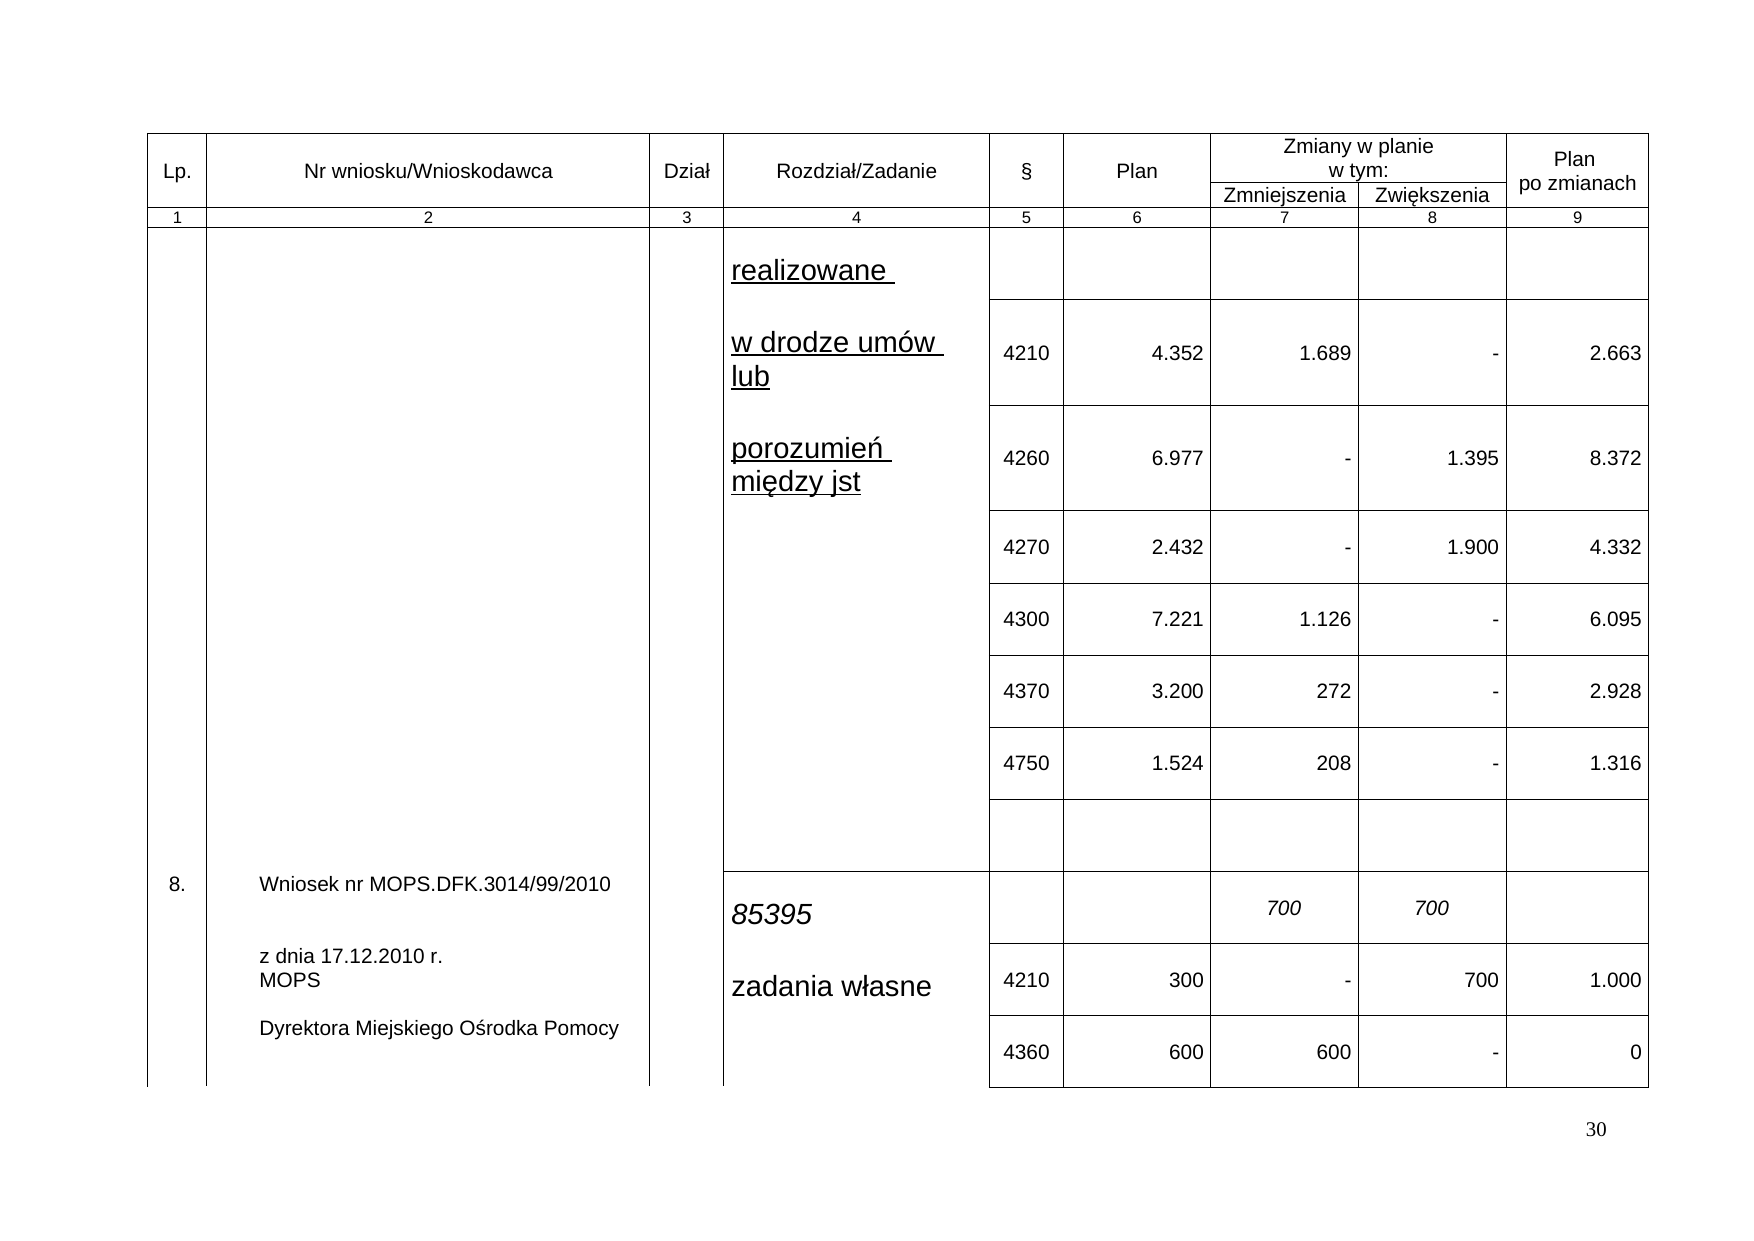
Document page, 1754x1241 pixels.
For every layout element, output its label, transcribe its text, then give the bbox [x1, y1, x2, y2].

table_cell - [1211, 406, 1358, 510]
table_cell 2.663 [1507, 300, 1648, 405]
table_cell [148, 299, 206, 405]
table_cell 1.316 [1507, 728, 1648, 799]
table_cell [148, 405, 206, 510]
table_cell [148, 583, 206, 654]
table_cell 2 [207, 208, 649, 227]
table_cell w drodze umów lub [724, 299, 989, 405]
table_cell [207, 727, 649, 799]
table_cell [990, 228, 1063, 299]
table_cell 0 [1507, 1016, 1648, 1087]
table_cell [990, 800, 1063, 871]
table_cell [207, 405, 649, 510]
table_cell [207, 510, 649, 582]
table_cell 1.126 [1211, 584, 1358, 654]
table_cell 8.372 [1507, 406, 1648, 510]
table_cell [650, 299, 723, 405]
table_cell 300 [1064, 944, 1210, 1015]
table_cell - [1359, 728, 1506, 799]
table_cell 8. [148, 871, 206, 943]
table_cell 85395 [724, 872, 989, 943]
table_cell 1.524 [1064, 728, 1210, 799]
table_cell 4750 [990, 728, 1063, 799]
table_cell - [1359, 300, 1506, 405]
table_header Nr wniosku/Wnioskodawca [207, 134, 649, 207]
table_cell 6.095 [1507, 584, 1648, 654]
table_cell 1.689 [1211, 300, 1358, 405]
table_cell zadania własne [724, 943, 989, 1015]
table_cell 4.332 [1507, 511, 1648, 582]
table_cell [650, 510, 723, 582]
table_cell [207, 655, 649, 727]
table_cell [1064, 228, 1210, 299]
table_cell [724, 583, 989, 654]
table_cell [148, 943, 206, 1015]
table_cell [1507, 872, 1648, 943]
table_cell [207, 799, 649, 871]
table_cell porozumień między jst [724, 405, 989, 510]
table_cell 4360 [990, 1016, 1063, 1087]
table_cell [148, 510, 206, 582]
table_cell [724, 1015, 989, 1087]
table_cell z dnia 17.12.2010 r. MOPS [207, 943, 649, 1015]
table_cell 2.432 [1064, 511, 1210, 582]
table_cell [207, 583, 649, 654]
table_header Rozdział/Zadanie [724, 134, 989, 207]
table_cell [724, 799, 989, 871]
table_header § [990, 134, 1063, 207]
table_cell - [1359, 584, 1506, 654]
table_cell 1 [148, 208, 206, 227]
table_cell - [1211, 944, 1358, 1015]
table_cell [724, 510, 989, 582]
table_cell [148, 727, 206, 799]
table_cell 6.977 [1064, 406, 1210, 510]
table_cell 700 [1359, 944, 1506, 1015]
table_cell Zmniejszenia [1211, 183, 1358, 207]
table_cell 600 [1211, 1016, 1358, 1087]
table_cell 9 [1507, 208, 1648, 227]
table_cell [1359, 228, 1506, 299]
table_cell [650, 405, 723, 510]
table_cell 6 [1064, 208, 1210, 227]
table_cell [207, 299, 649, 405]
table_cell [148, 1015, 207, 1087]
table_cell 4.352 [1064, 300, 1210, 405]
table_cell 7.221 [1064, 584, 1210, 654]
table_cell 4 [724, 208, 989, 227]
table_cell [1507, 800, 1648, 871]
table_cell 4260 [990, 406, 1063, 510]
table_header Plan [1064, 134, 1210, 207]
table_cell 4300 [990, 584, 1063, 654]
table_cell 1.000 [1507, 944, 1648, 1015]
table_cell realizowane [724, 228, 989, 299]
table_cell 4270 [990, 511, 1063, 582]
table_cell 4210 [990, 300, 1063, 405]
table_header Zmiany w planie w tym: [1211, 134, 1506, 182]
table_cell 700 [1359, 872, 1506, 943]
table_cell - [1211, 511, 1358, 582]
table_cell 1.395 [1359, 406, 1506, 510]
table_cell [650, 1015, 724, 1087]
table_cell [148, 228, 206, 299]
table_cell Wniosek nr MOPS.DFK.3014/99/2010 [207, 871, 649, 943]
table_cell 7 [1211, 208, 1358, 227]
table_cell [1064, 800, 1210, 871]
table_cell - [1211, 228, 1358, 299]
table_cell [650, 799, 723, 871]
table_header Lp. [148, 134, 206, 207]
table_cell 2.928 [1507, 656, 1648, 727]
table_cell 5 [990, 208, 1063, 227]
table_cell 272 [1211, 656, 1358, 727]
table_cell Dyrektora Miejskiego Ośrodka Pomocy [207, 1015, 650, 1087]
table_header Plan po zmianach [1507, 134, 1648, 207]
table_cell [650, 727, 723, 799]
table_cell [1359, 800, 1506, 871]
table_cell [207, 228, 649, 299]
table_cell [990, 872, 1063, 943]
table_cell Zwiększenia [1359, 183, 1506, 207]
table_header Dział [650, 134, 723, 207]
table_cell [650, 943, 723, 1015]
table_cell 4210 [990, 944, 1063, 1015]
table_cell [650, 228, 723, 299]
table_cell [1064, 872, 1210, 943]
table_cell 8 [1359, 208, 1506, 227]
table_cell [1507, 228, 1648, 299]
table_cell [650, 655, 723, 727]
table_cell 3.200 [1064, 656, 1210, 727]
table_cell [1211, 800, 1358, 871]
table_cell 1.900 [1359, 511, 1506, 582]
table_cell [724, 655, 989, 727]
table_cell 3 [650, 208, 723, 227]
table_cell [148, 799, 206, 871]
table_cell [724, 727, 989, 799]
table_cell - [1359, 1016, 1506, 1087]
table_cell - [1359, 656, 1506, 727]
table_cell [650, 583, 723, 654]
table_cell 4370 [990, 656, 1063, 727]
table_cell 208 [1211, 728, 1358, 799]
table_cell 700 [1211, 872, 1358, 943]
table_cell [650, 871, 723, 943]
table_cell [148, 655, 206, 727]
table_cell 600 [1064, 1016, 1210, 1087]
